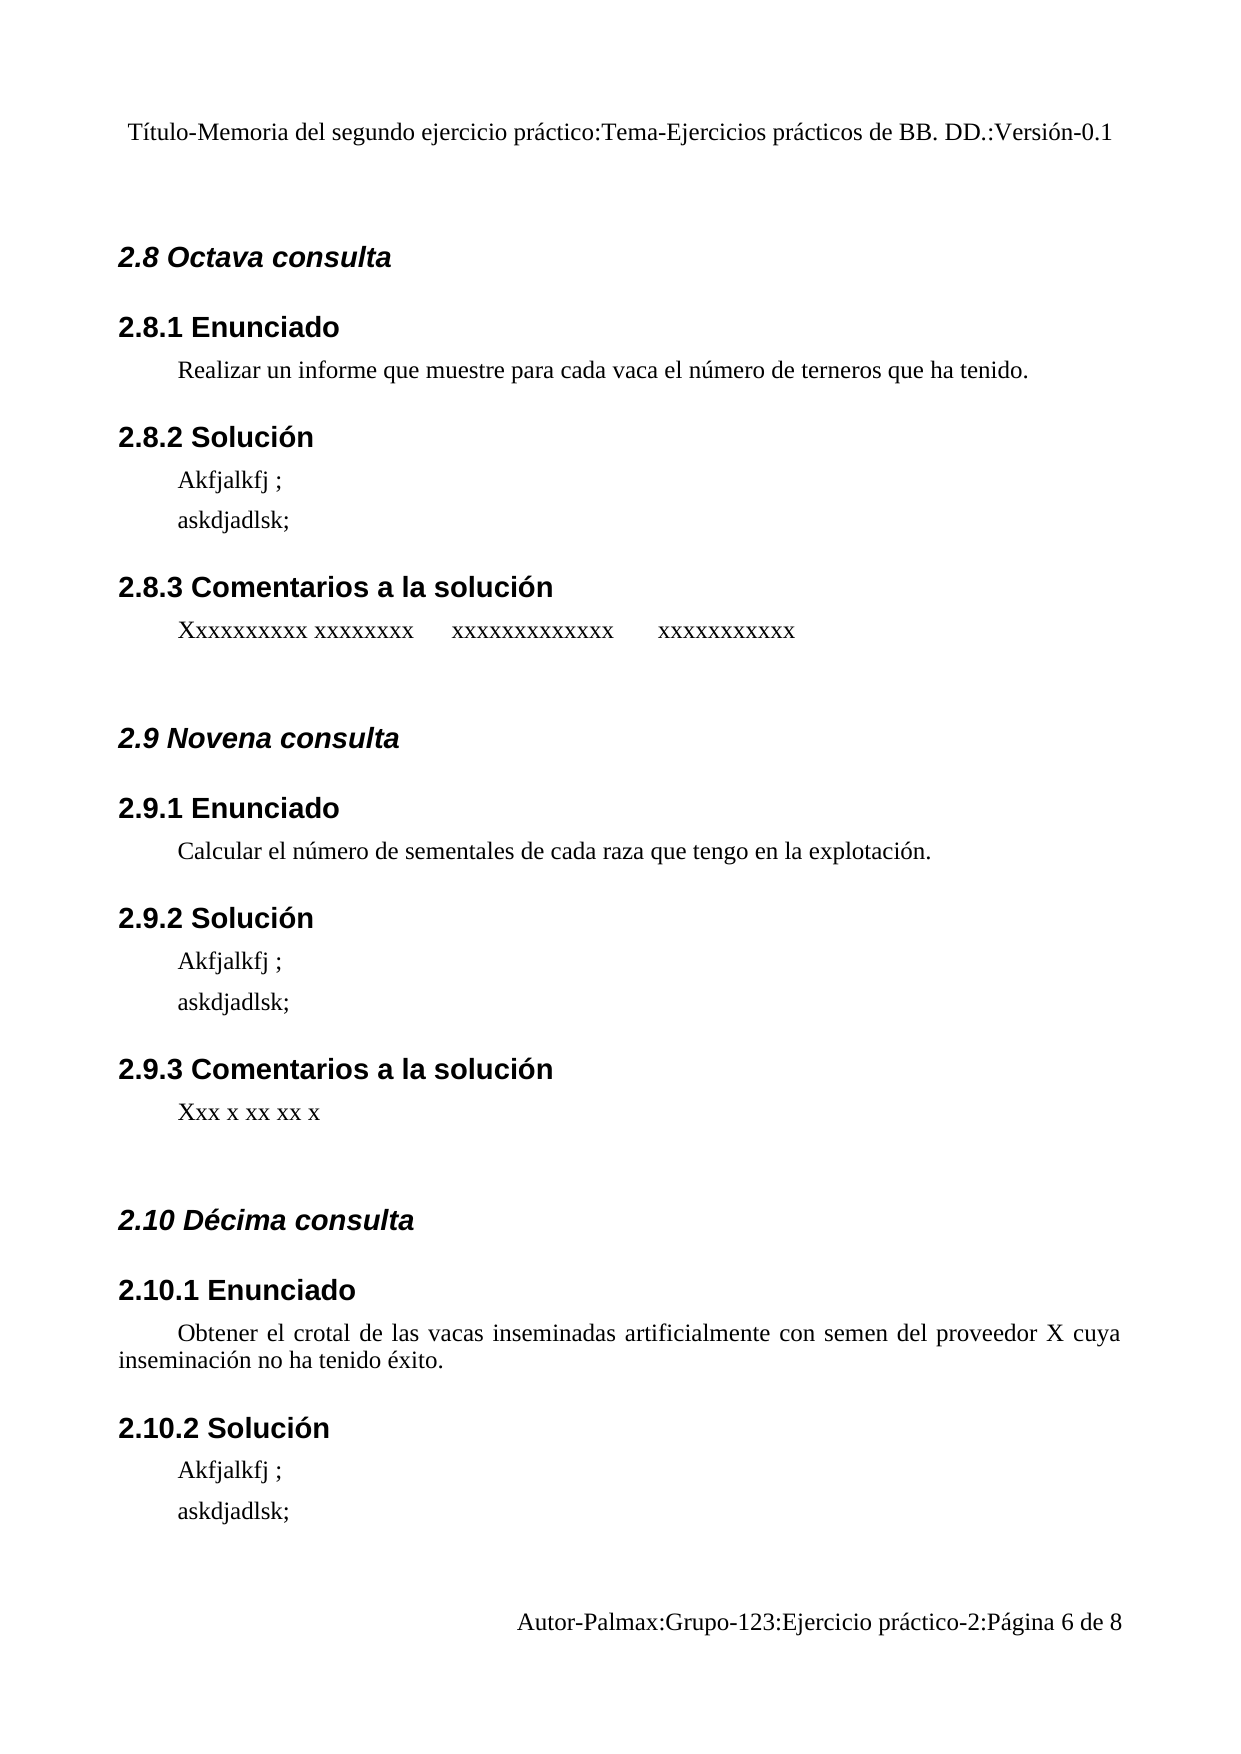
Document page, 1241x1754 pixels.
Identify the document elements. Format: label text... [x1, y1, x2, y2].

text Akfjalkfj ; [118, 947, 1122, 975]
text Obtener el crotal de las vacas inseminadas artificialmente con semen del proveedor X cuya inseminación no ha tenido éxito. [118, 1319, 1122, 1374]
subtitle 2.8.2 Solución [118, 421, 1122, 453]
text Calcular el número de sementales de cada raza que tengo en la explotación. [118, 837, 1122, 865]
subtitle 2.10.2 Solución [118, 1412, 1122, 1444]
subtitle 2.9.3 Comentarios a la solución [118, 1053, 1122, 1086]
subtitle 2.9 Novena consulta [118, 722, 1122, 754]
text askdjadlsk; [118, 988, 1122, 1015]
subtitle 2.10.1 Enunciado [118, 1273, 1122, 1306]
text askdjadlsk; [118, 1497, 1122, 1524]
subtitle 2.10 Décima consulta [118, 1203, 1122, 1236]
text Xxxxxxxxxx xxxxxxxx xxxxxxxxxxxxx xxxxxxxxxxx [118, 617, 1122, 644]
subtitle 2.8.1 Enunciado [118, 311, 1122, 343]
text Realizar un informe que muestre para cada vaca el número de terneros que ha tenido. [118, 356, 1122, 383]
text Xxx x xx xx x [118, 1098, 1122, 1126]
text Akfjalkfj ; [118, 466, 1122, 494]
subtitle 2.9.2 Solución [118, 902, 1122, 935]
text Akfjalkfj ; [118, 1457, 1122, 1484]
subtitle 2.8 Octava consulta [118, 241, 1122, 273]
text askdjadlsk; [118, 506, 1122, 534]
subtitle 2.8.3 Comentarios a la solución [118, 571, 1122, 604]
subtitle 2.9.1 Enunciado [118, 792, 1122, 825]
